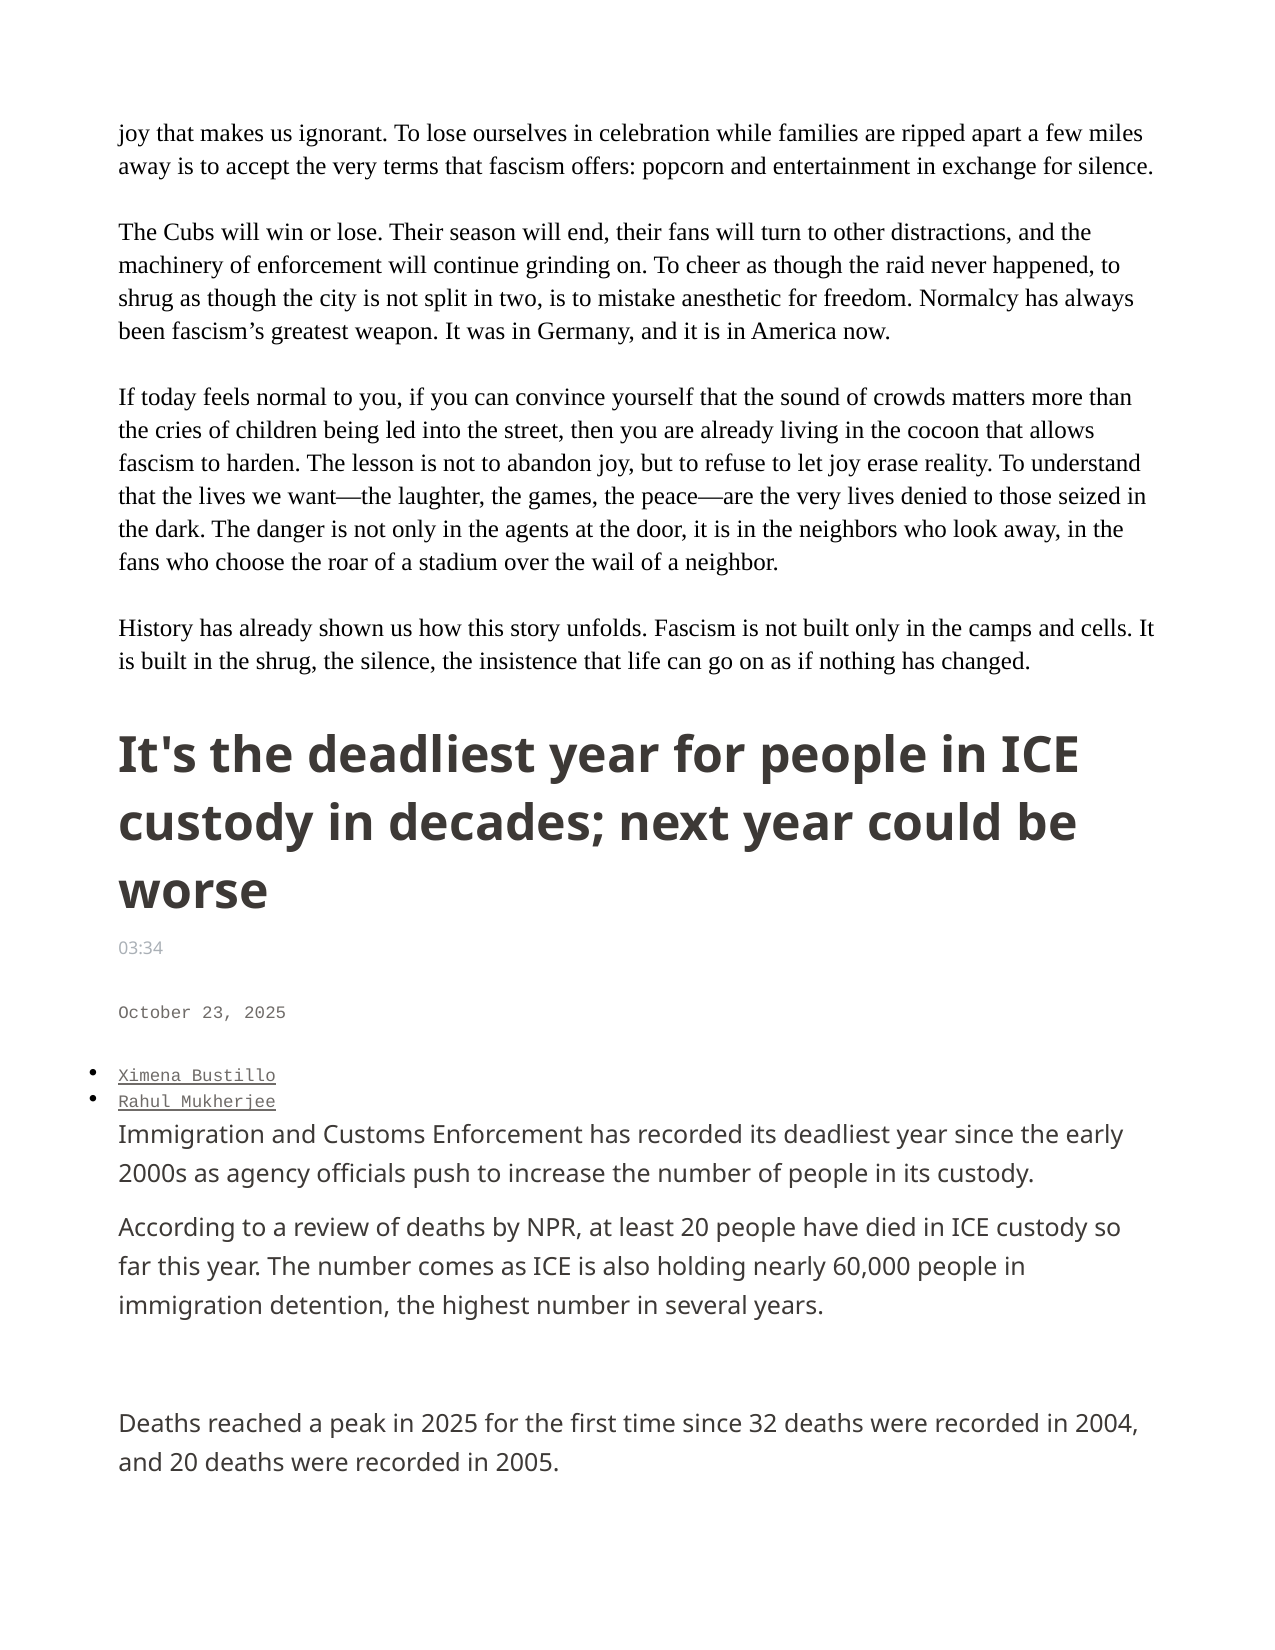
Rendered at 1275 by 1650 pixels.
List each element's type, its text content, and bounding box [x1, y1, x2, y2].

text Immigration and Customs Enforcement has recorded its deadliest year since the early 2000s as agency officials push to increase the number of people in its custody. [118, 1117, 1157, 1190]
list Rahul Mukherjee [118, 1091, 1157, 1113]
text joy that makes us ignorant. To lose ourselves in celebration while families are ripped apart a few miles away is to accept the very terms that fascism offers: popcorn and entertainment in exchange for silence. The Cubs will win or lose. Their season will end, their fans will turn to other distractions, and the machinery of enforcement will continue grinding on. To cheer as though the raid never happened, to shrug as though the city is not split in two, is to mistake anesthetic for freedom. Normalcy has always been fascism’s greatest weapon. It was in Germany, and it is in America now. If today feels normal to you, if you can convince yourself that the sound of crowds matters more than the cries of children being led into the street, then you are already living in the cocoon that allows fascism to harden. The lesson is not to abandon joy, but to refuse to let joy erase reality. To understand that the lives we want—the laughter, the games, the peace—are the very lives denied to those seized in the dark. The danger is not only in the agents at the door, it is in the neighbors who look away, in the fans who choose the roar of a stadium over the wail of a neighbor. History has already shown us how this story unfolds. Fascism is not built only in the camps and cells. It is built in the shrug, the silence, the insistence that life can go on as if nothing has changed. [118, 118, 1157, 675]
text October 23, 2025 [118, 1004, 1157, 1024]
text 03:34 [118, 936, 1157, 960]
list Ximena Bustillo [118, 1064, 1157, 1087]
text According to a review of deaths by NPR, at least 20 people have died in ICE custody so far this year. The number comes as ICE is also holding nearly 60,000 people in immigration detention, the highest number in several years. [118, 1209, 1157, 1322]
text Deaths reached a peak in 2025 for the first time since 32 deaths were recorded in 2004, and 20 deaths were recorded in 2005. [118, 1406, 1157, 1479]
subtitle It's the deadliest year for people in ICE custody in decades; next year could be worse [118, 719, 1157, 923]
